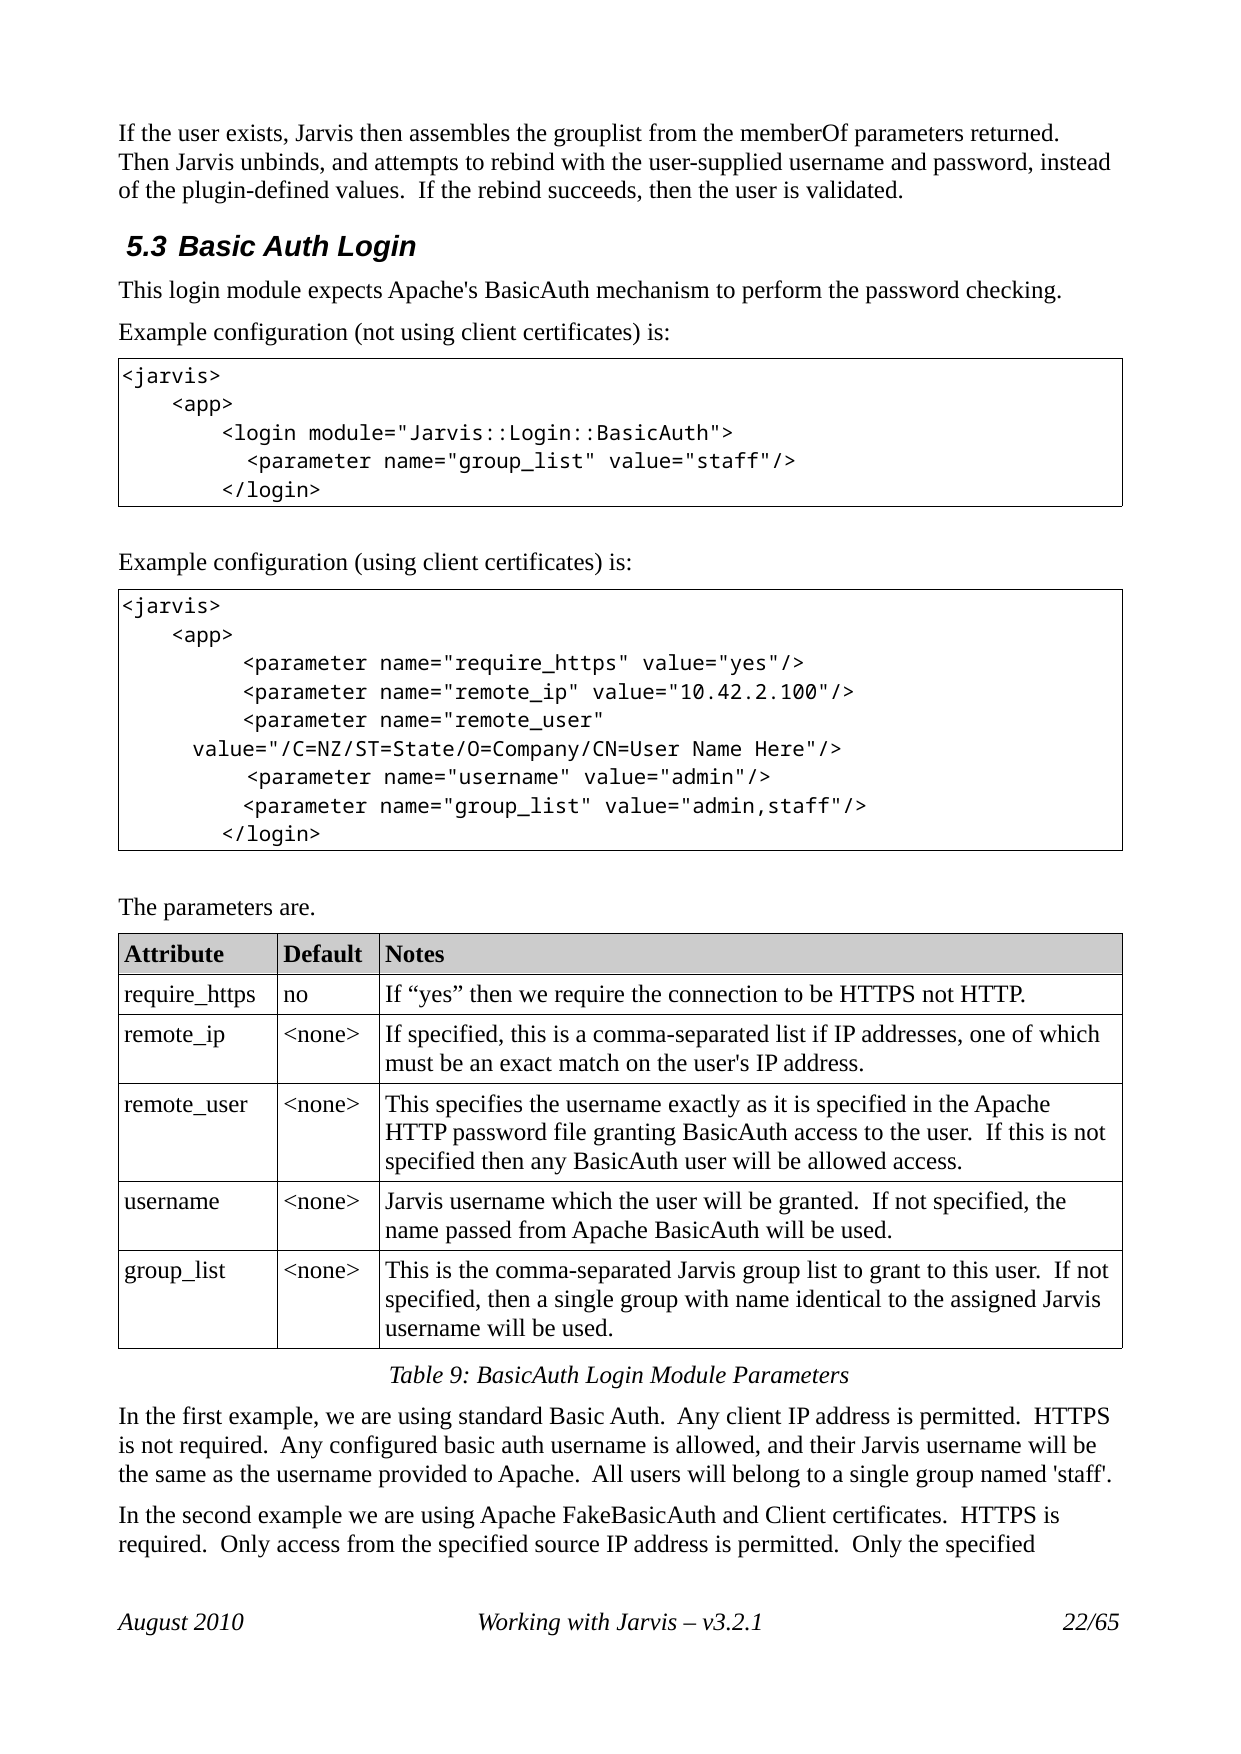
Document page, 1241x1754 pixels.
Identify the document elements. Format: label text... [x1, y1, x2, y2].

table_cell This specifies the username exactly as it is specified in the Apache HTTP password file granting BasicAuth access to the user. If this is not specified then any BasicAuth user will be allowed access. [380, 1084, 1122, 1181]
text Example configuration (using client certificates) is: [118, 547, 1122, 576]
text This login module expects Apache's BasicAuth mechanism to perform the password checking. [118, 275, 1122, 304]
text <parameter name="group_list" value="staff"/> [119, 443, 1122, 472]
text In the second example we are using Apache FakeBasicAuth and Client certificates. HTTPS is required. Only access from the specified source IP address is permitted. Only the specified [118, 1500, 1122, 1558]
text Table 9: BasicAuth Login Module Parameters [118, 1360, 1122, 1389]
subtitle Basic Auth Login [118, 229, 1122, 263]
text In the first example, we are using standard Basic Auth. Any client IP address is permitted. HTTPS is not required. Any configured basic auth username is allowed, and their Jarvis username will be the same as the username provided to Apache. All users will belong to a single group named 'staff'. [118, 1401, 1122, 1488]
text The parameters are. [118, 892, 1122, 921]
table_header Default [278, 934, 379, 973]
table_cell <none> [278, 1015, 379, 1083]
text <parameter name="group_list" value="admin,staff"/> [119, 788, 1122, 816]
table_cell no [278, 975, 379, 1014]
text value="/C=NZ/ST=State/O=Company/CN=User Name Here"/> [119, 731, 1122, 759]
table_cell This is the comma-separated Jarvis group list to grant to this user. If not specified, then a single group with name identical to the assigned Jarvis username will be used. [380, 1251, 1122, 1347]
text <parameter name="remote_user" [119, 702, 1122, 731]
table_cell If “yes” then we require the connection to be HTTPS not HTTP. [380, 975, 1122, 1014]
table_cell <none> [278, 1251, 379, 1347]
text <login module="Jarvis::Login::BasicAuth"> [119, 415, 1122, 443]
table_cell username [119, 1182, 277, 1250]
text </login> [119, 816, 1122, 850]
text <parameter name="require_https" value="yes"/> [119, 646, 1122, 674]
text If the user exists, Jarvis then assembles the grouplist from the memberOf parameters returned. Then Jarvis unbinds, and attempts to rebind with the user-supplied username and password, instead of the plugin-defined values. If the rebind succeeds, then the user is validated. [118, 118, 1122, 204]
text <jarvis> [119, 590, 1122, 617]
table_cell group_list [119, 1251, 277, 1347]
text <app> [119, 617, 1122, 646]
text <jarvis> [119, 359, 1122, 386]
table_cell remote_ip [119, 1015, 277, 1083]
table_cell <none> [278, 1182, 379, 1250]
table_header Notes [380, 934, 1122, 973]
text </login> [119, 472, 1122, 506]
text <app> [119, 386, 1122, 415]
table_header Attribute [119, 934, 277, 973]
text <parameter name="remote_ip" value="10.42.2.100"/> [119, 674, 1122, 702]
table_cell If specified, this is a comma-separated list if IP addresses, one of which must be an exact match on the user's IP address. [380, 1015, 1122, 1083]
table_cell <none> [278, 1084, 379, 1181]
text <parameter name="username" value="admin"/> [119, 759, 1122, 788]
text Example configuration (not using client certificates) is: [118, 317, 1122, 345]
table_cell require_https [119, 975, 277, 1014]
table_cell remote_user [119, 1084, 277, 1181]
table_cell Jarvis username which the user will be granted. If not specified, the name passed from Apache BasicAuth will be used. [380, 1182, 1122, 1250]
